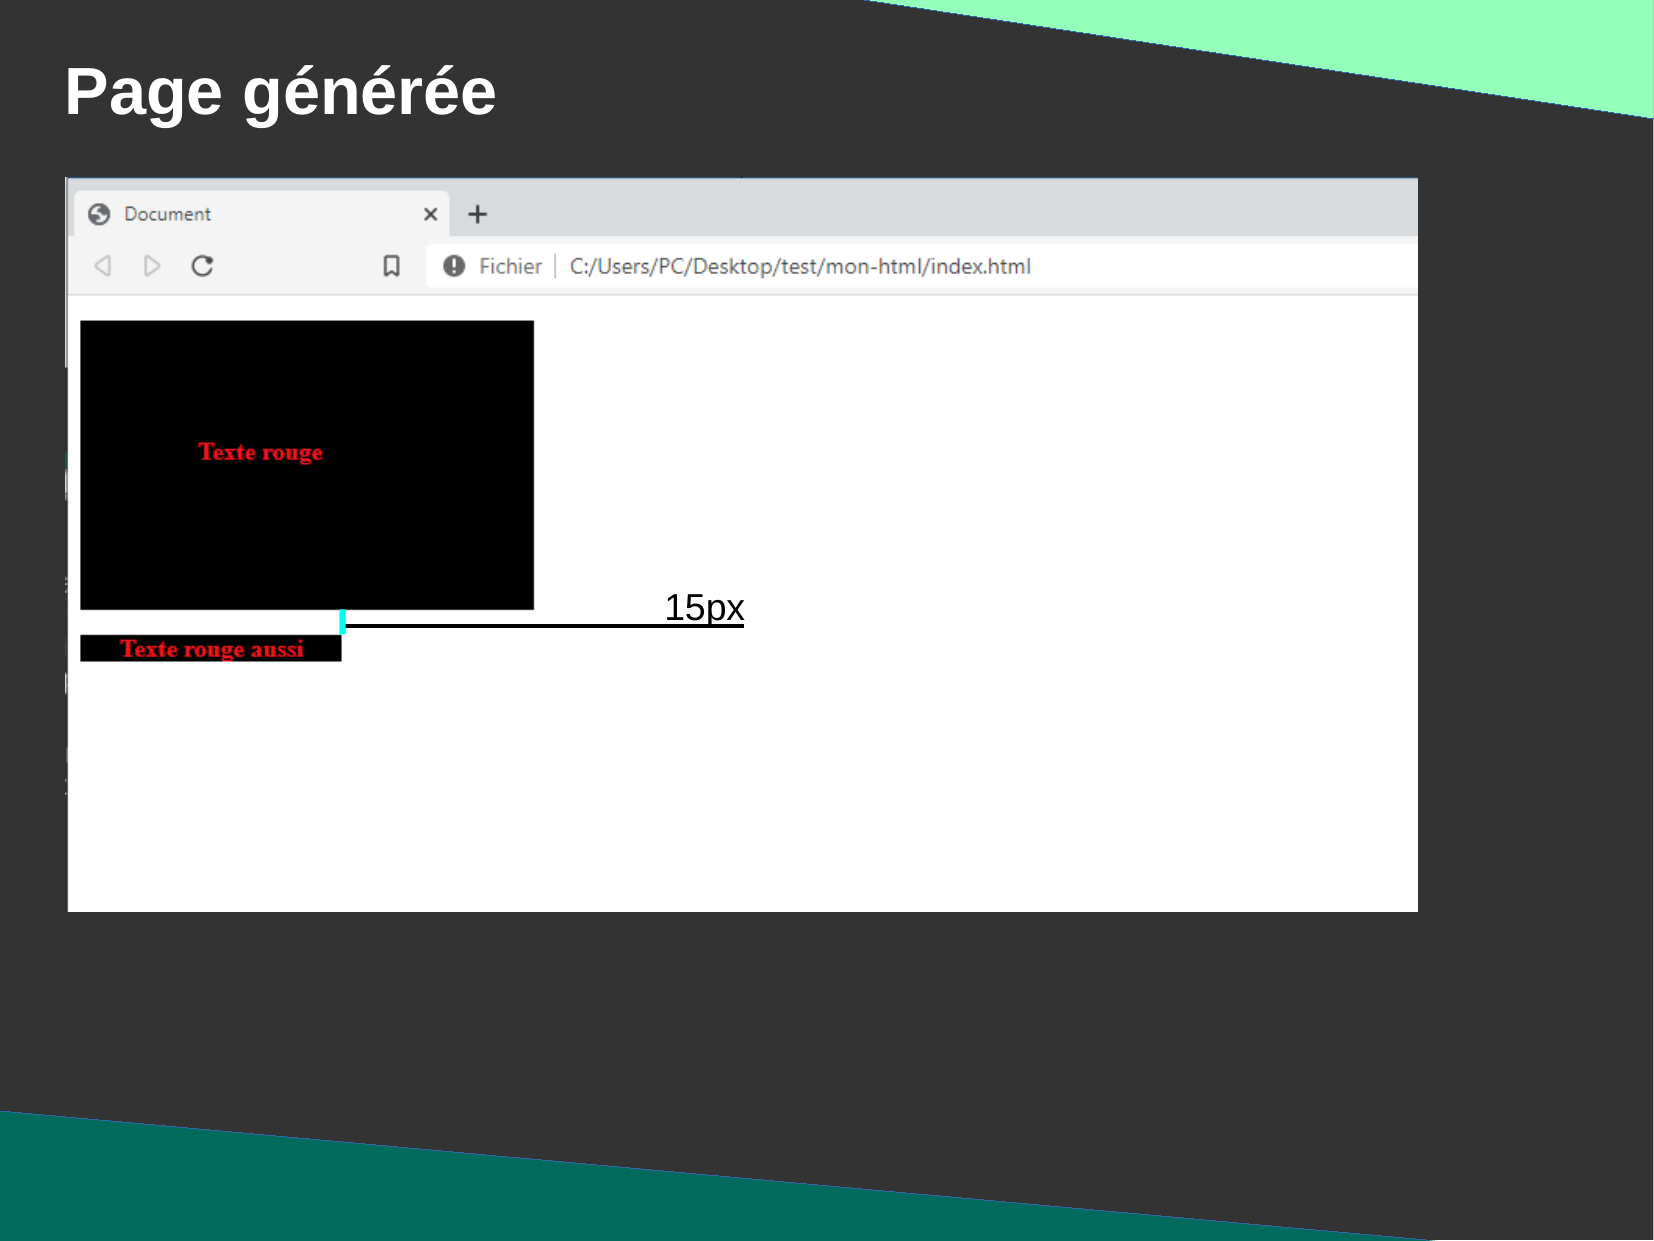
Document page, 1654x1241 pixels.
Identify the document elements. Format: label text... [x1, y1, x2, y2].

title Page générée [64, 54, 1553, 157]
text_box [864, 0, 1654, 119]
picture [65, 177, 1418, 912]
text_box 15px [649, 578, 768, 636]
